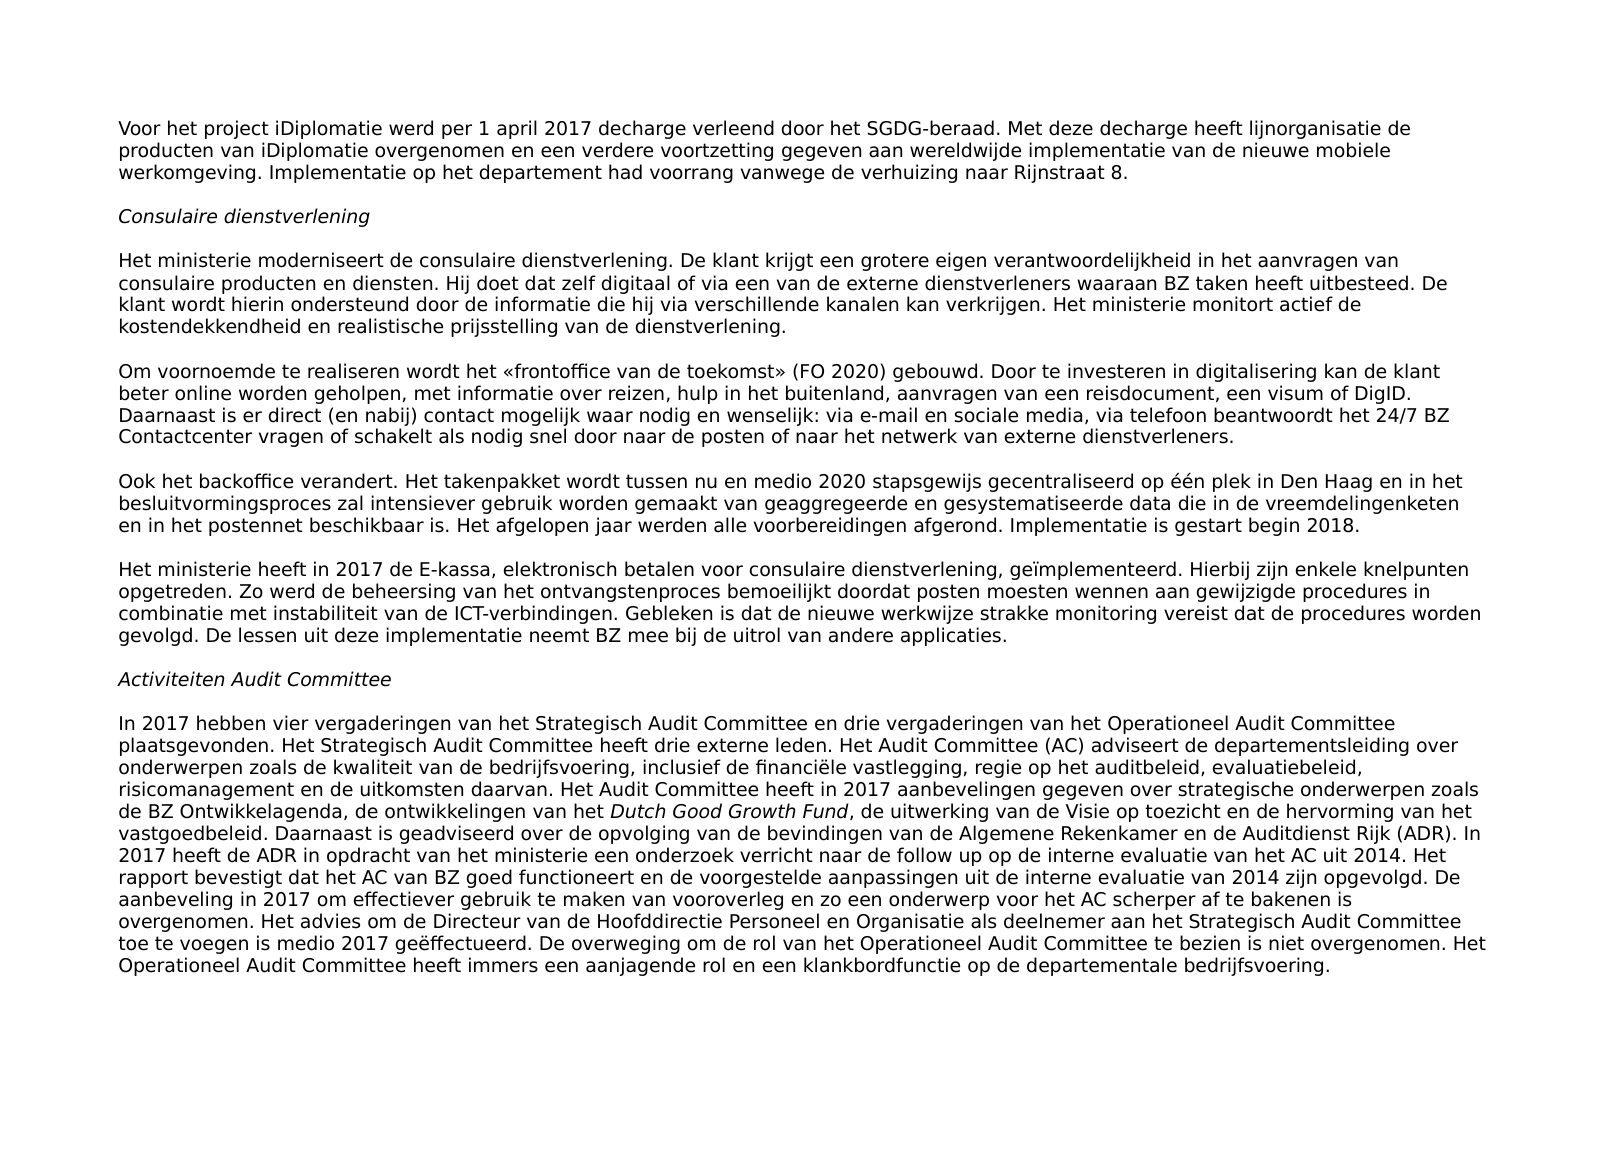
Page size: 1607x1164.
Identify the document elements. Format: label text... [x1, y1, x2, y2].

text In 2017 hebben vier vergaderingen van het Strategisch Audit Committee en drie vergaderingen van het Operationeel Audit Committee plaatsgevonden. Het Strategisch Audit Committee heeft drie externe leden. Het Audit Committee (AC) adviseert de departementsleiding over onderwerpen zoals de kwaliteit van de bedrijfsvoering, inclusief de financiële vastlegging, regie op het auditbeleid, evaluatiebeleid, risicomanagement en de uitkomsten daarvan. Het Audit Committee heeft in 2017 aanbevelingen gegeven over strategische onderwerpen zoals de BZ Ontwikkelagenda, de ontwikkelingen van het Dutch Good Growth Fund, de uitwerking van de Visie op toezicht en de hervorming van het vastgoedbeleid. Daarnaast is geadviseerd over de opvolging van de bevindingen van de Algemene Rekenkamer en de Auditdienst Rijk (ADR). In 2017 heeft de ADR in opdracht van het ministerie een onderzoek verricht naar de follow up op de interne evaluatie van het AC uit 2014. Het rapport bevestigt dat het AC van BZ goed functioneert en de voorgestelde aanpassingen uit de interne evaluatie van 2014 zijn opgevolgd. De aanbeveling in 2017 om effectiever gebruik te maken van vooroverleg en zo een onderwerp voor het AC scherper af te bakenen is overgenomen. Het advies om de Directeur van de Hoofddirectie Personeel en Organisatie als deelnemer aan het Strategisch Audit Committee toe te voegen is medio 2017 geëffectueerd. De overweging om de rol van het Operationeel Audit Committee te bezien is niet overgenomen. Het Operationeel Audit Committee heeft immers een aanjagende rol en een klankbordfunctie op de departementale bedrijfsvoering. [118, 713, 1488, 977]
text Om voornoemde te realiseren wordt het «frontoffice van de toekomst» (FO 2020) gebouwd. Door te investeren in digitalisering kan de klant beter online worden geholpen, met informatie over reizen, hulp in het buitenland, aanvragen van een reisdocument, een visum of DigID. Daarnaast is er direct (en nabij) contact mogelijk waar nodig en wenselijk: via e-mail en sociale media, via telefoon beantwoordt het 24/7 BZ Contactcenter vragen of schakelt als nodig snel door naar de posten of naar het netwerk van externe dienstverleners. [118, 361, 1488, 448]
text Voor het project iDiplomatie werd per 1 april 2017 decharge verleend door het SGDG-beraad. Met deze decharge heeft lijnorganisatie de producten van iDiplomatie overgenomen en een verdere voortzetting gegeven aan wereldwijde implementatie van de nieuwe mobiele werkomgeving. Implementatie op het departement had voorrang vanwege de verhuizing naar Rijnstraat 8. [118, 118, 1488, 184]
subtitle Activiteiten Audit Committee [118, 669, 1488, 691]
text Het ministerie heeft in 2017 de E-kassa, elektronisch betalen voor consulaire dienstverlening, geïmplementeerd. Hierbij zijn enkele knelpunten opgetreden. Zo werd de beheersing van het ontvangstenproces bemoeilijkt doordat posten moesten wennen aan gewijzigde procedures in combinatie met instabiliteit van de ICT-verbindingen. Gebleken is dat de nieuwe werkwijze strakke monitoring vereist dat de procedures worden gevolgd. De lessen uit deze implementatie neemt BZ mee bij de uitrol van andere applicaties. [118, 559, 1488, 647]
text Het ministerie moderniseert de consulaire dienstverlening. De klant krijgt een grotere eigen verantwoordelijkheid in het aanvragen van consulaire producten en diensten. Hij doet dat zelf digitaal of via een van de externe dienstverleners waaraan BZ taken heeft uitbesteed. De klant wordt hierin ondersteund door de informatie die hij via verschillende kanalen kan verkrijgen. Het ministerie monitort actief de kostendekkendheid en realistische prijsstelling van de dienstverlening. [118, 250, 1488, 338]
text Ook het backoffice verandert. Het takenpakket wordt tussen nu en medio 2020 stapsgewijs gecentraliseerd op één plek in Den Haag en in het besluitvormingsproces zal intensiever gebruik worden gemaakt van geaggregeerde en gesystematiseerde data die in de vreemdelingenketen en in het postennet beschikbaar is. Het afgelopen jaar werden alle voorbereidingen afgerond. Implementatie is gestart begin 2018. [118, 471, 1488, 537]
subtitle Consulaire dienstverlening [118, 206, 1488, 228]
